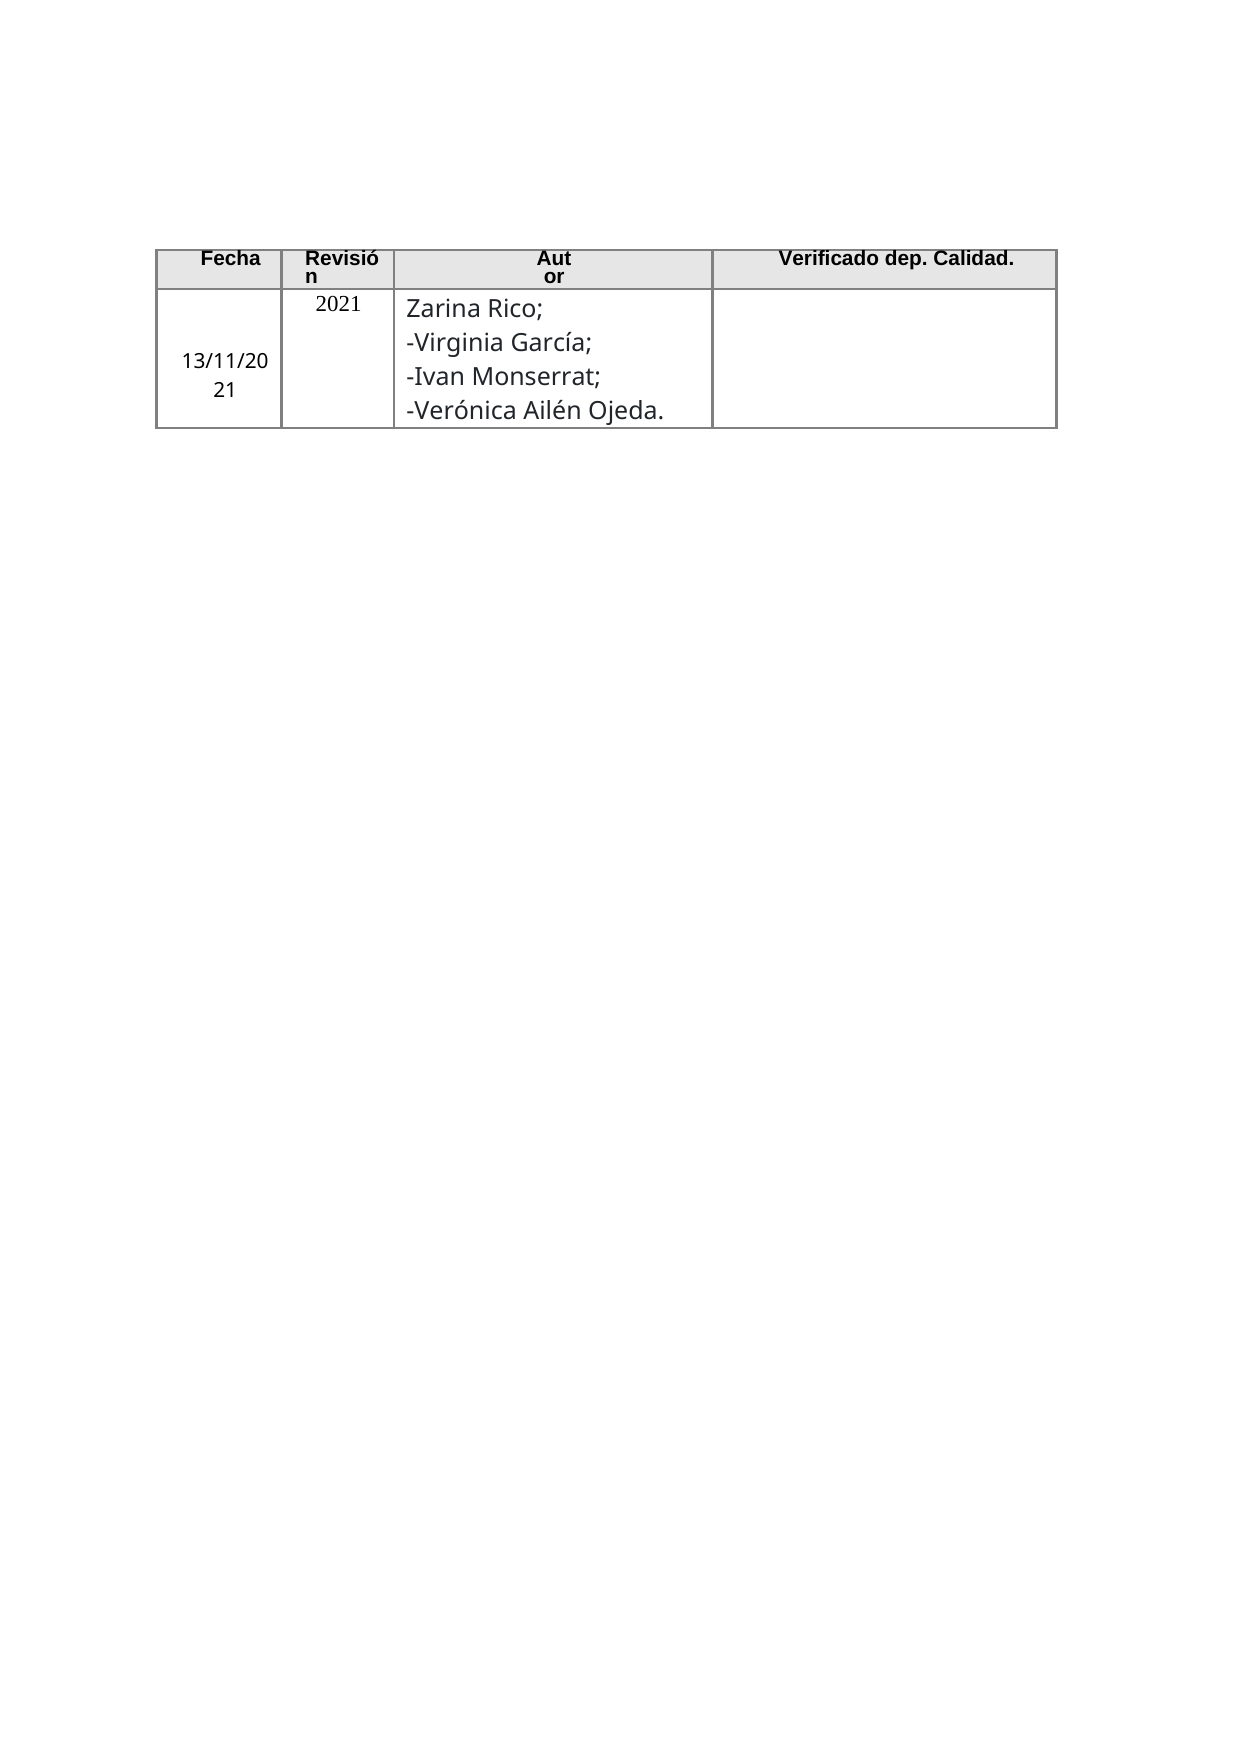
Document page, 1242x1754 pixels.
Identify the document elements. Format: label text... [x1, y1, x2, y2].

table_header Autor [395, 251, 711, 288]
table_header Verificado dep. Calidad. [714, 251, 1055, 288]
table_cell 13/11/2021 [158, 290, 280, 427]
table_header Fecha [158, 251, 280, 288]
table_header Revisión [283, 251, 393, 288]
table_cell 2021 [283, 290, 393, 427]
table_cell Zarina Rico; -Virginia García; -Ivan Monserrat; -Verónica Ailén Ojeda. [395, 290, 711, 427]
table_cell [714, 290, 1055, 427]
